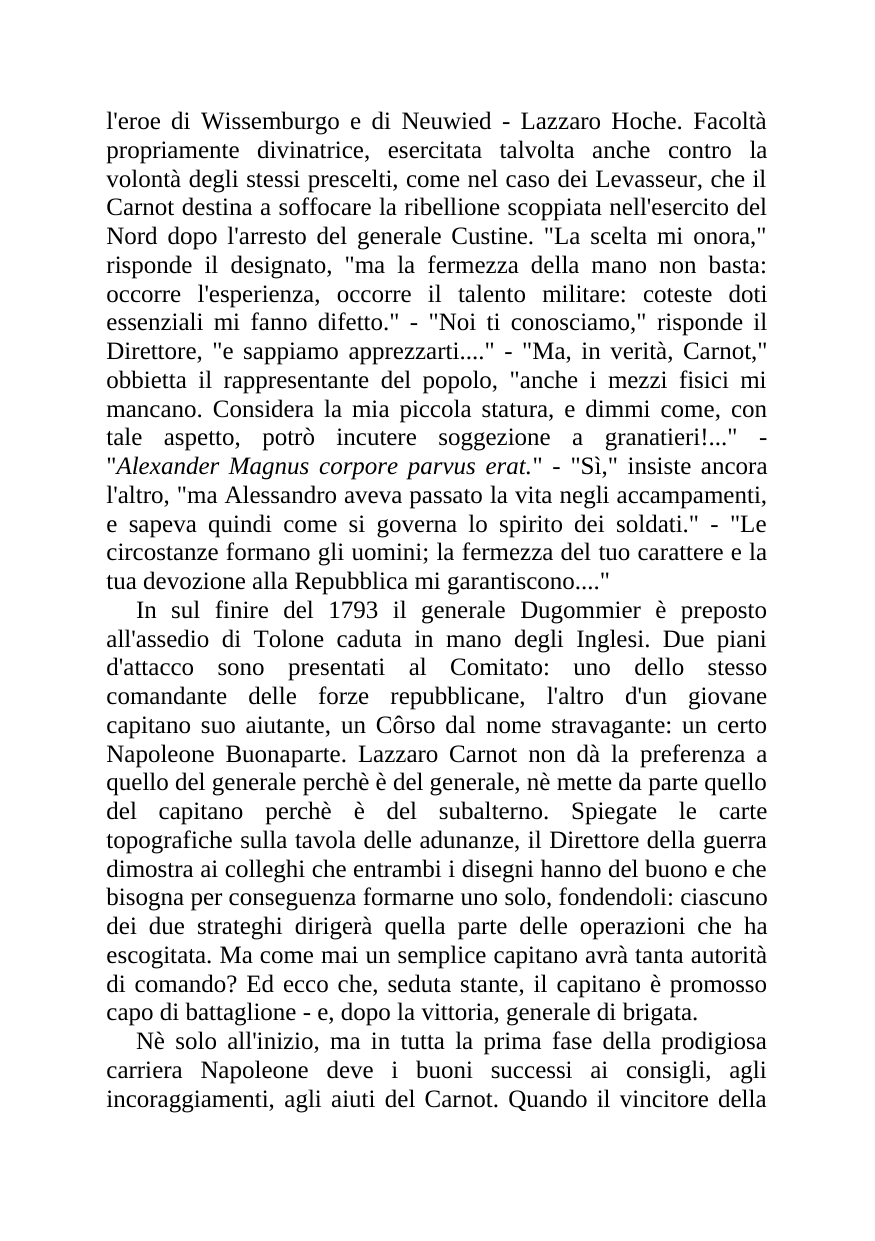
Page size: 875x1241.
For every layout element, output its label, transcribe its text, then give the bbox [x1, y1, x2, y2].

text Nè solo all'inizio, ma in tutta la prima fase della prodigiosa carriera Napoleone deve i buoni successi ai consigli, agli incoraggiamenti, agli aiuti del Carnot. Quando il vincitore della [106, 1026, 768, 1112]
text In sul finire del 1793 il generale Dugommier è preposto all'assedio di Tolone caduta in mano degli Inglesi. Due piani d'attacco sono presentati al Comitato: uno dello stesso comandante delle forze repubblicane, l'altro d'un giovane capitano suo aiutante, un Côrso dal nome stravagante: un certo Napoleone Buonaparte. Lazzaro Carnot non dà la preferenza a quello del generale perchè è del generale, nè mette da parte quello del capitano perchè è del subalterno. Spiegate le carte topografiche sulla tavola delle adunanze, il Direttore della guerra dimostra ai colleghi che entrambi i disegni hanno del buono e che bisogna per conseguenza formarne uno solo, fondendoli: ciascuno dei due strateghi dirigerà quella parte delle operazioni che ha escogitata. Ma come mai un semplice capitano avrà tanta autorità di comando? Ed ecco che, seduta stante, il capitano è promosso capo di battaglione - e, dopo la vittoria, generale di brigata. [106, 595, 768, 1026]
text l'eroe di Wissemburgo e di Neuwied - Lazzaro Hoche. Facoltà propriamente divinatrice, esercitata talvolta anche contro la volontà degli stessi prescelti, come nel caso dei Levasseur, che il Carnot destina a soffocare la ribellione scoppiata nell'esercito del Nord dopo l'arresto del generale Custine. "La scelta mi onora," risponde il designato, "ma la fermezza della mano non basta: occorre l'esperienza, occorre il talento militare: coteste doti essenziali mi fanno difetto." - "Noi ti conosciamo," risponde il Direttore, "e sappiamo apprezzarti...." - "Ma, in verità, Carnot," obbietta il rappresentante del popolo, "anche i mezzi fisici mi mancano. Considera la mia piccola statura, e dimmi come, con tale aspetto, potrò incutere soggezione a granatieri!..." - "Alexander Magnus corpore parvus erat." - "Sì," insiste ancora l'altro, "ma Alessandro aveva passato la vita negli accampamenti, e sapeva quindi come si governa lo spirito dei soldati." - "Le circostanze formano gli uomini; la fermezza del tuo carattere e la tua devozione alla Repubblica mi garantiscono...." [106, 106, 768, 595]
